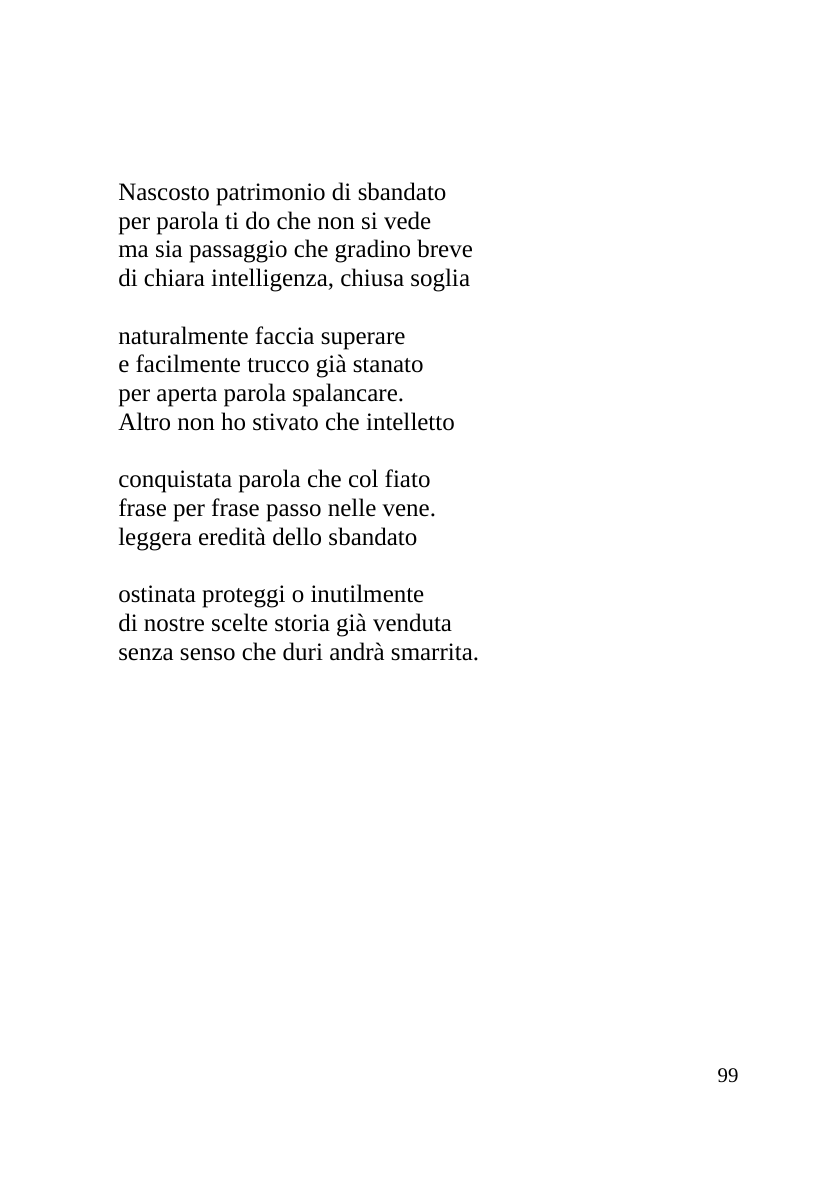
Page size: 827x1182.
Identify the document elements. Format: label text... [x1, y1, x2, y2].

text e facilmente trucco già stanato [118, 349, 738, 378]
text per aperta parola spalancare. [118, 378, 738, 407]
text ma sia passaggio che gradino breve [118, 234, 738, 263]
text conquistata parola che col fiato [118, 464, 738, 493]
text senza senso che duri andrà smarrita. [118, 637, 738, 666]
text Nascosto patrimonio di sbandato [118, 177, 738, 206]
text Altro non ho stivato che intelletto [118, 407, 738, 436]
text naturalmente faccia superare [118, 321, 738, 349]
text frase per frase passo nelle vene. [118, 493, 738, 522]
text per parola ti do che non si vede [118, 206, 738, 234]
text di chiara intelligenza, chiusa soglia [118, 263, 738, 292]
text di nostre scelte storia già venduta [118, 608, 738, 637]
text leggera eredità dello sbandato [118, 522, 738, 551]
text ostinata proteggi o inutilmente [118, 579, 738, 608]
